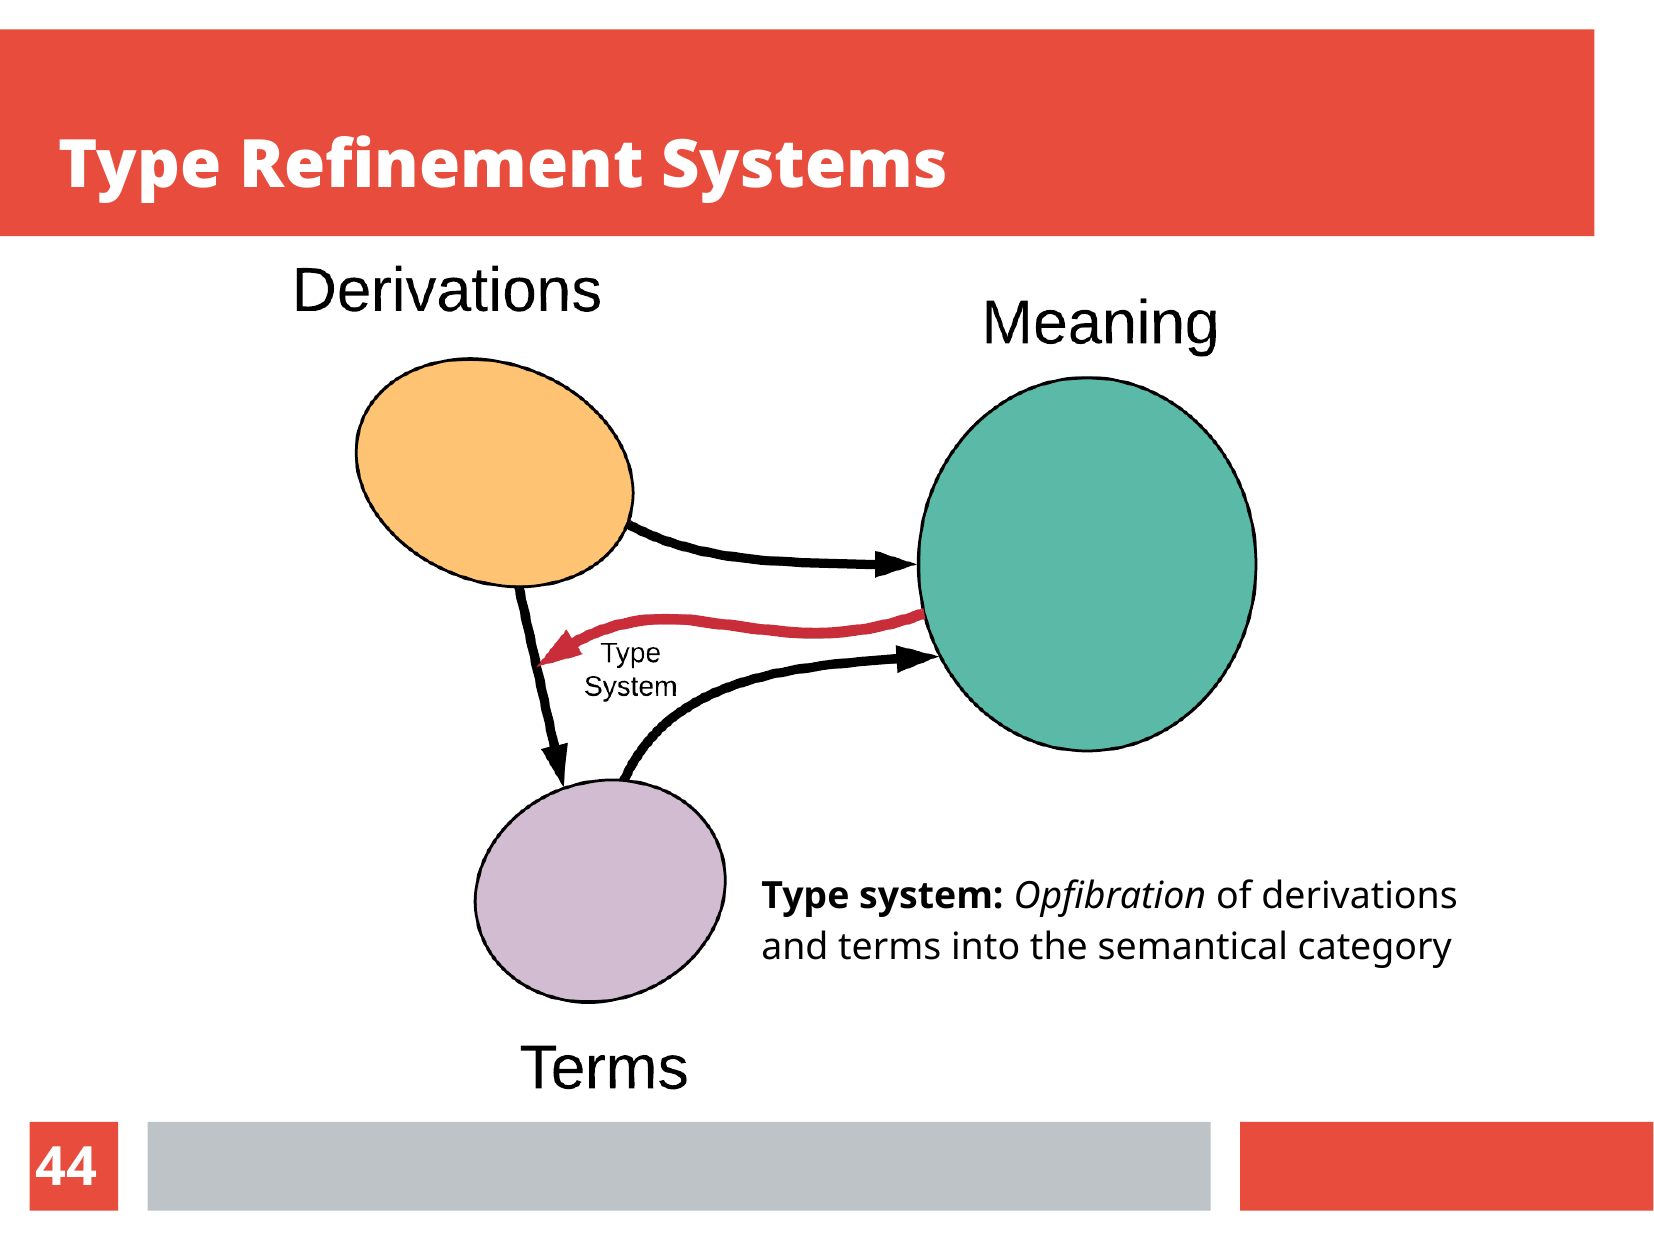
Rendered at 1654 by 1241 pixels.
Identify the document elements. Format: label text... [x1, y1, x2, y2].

text_box Type system: Opfibration of derivations and terms into the semantical category [1412, 860, 1560, 963]
picture [136, 191, 1412, 1160]
title Type Refinement Systems [59, 58, 1595, 207]
text_box 44 [20, 1119, 254, 1210]
